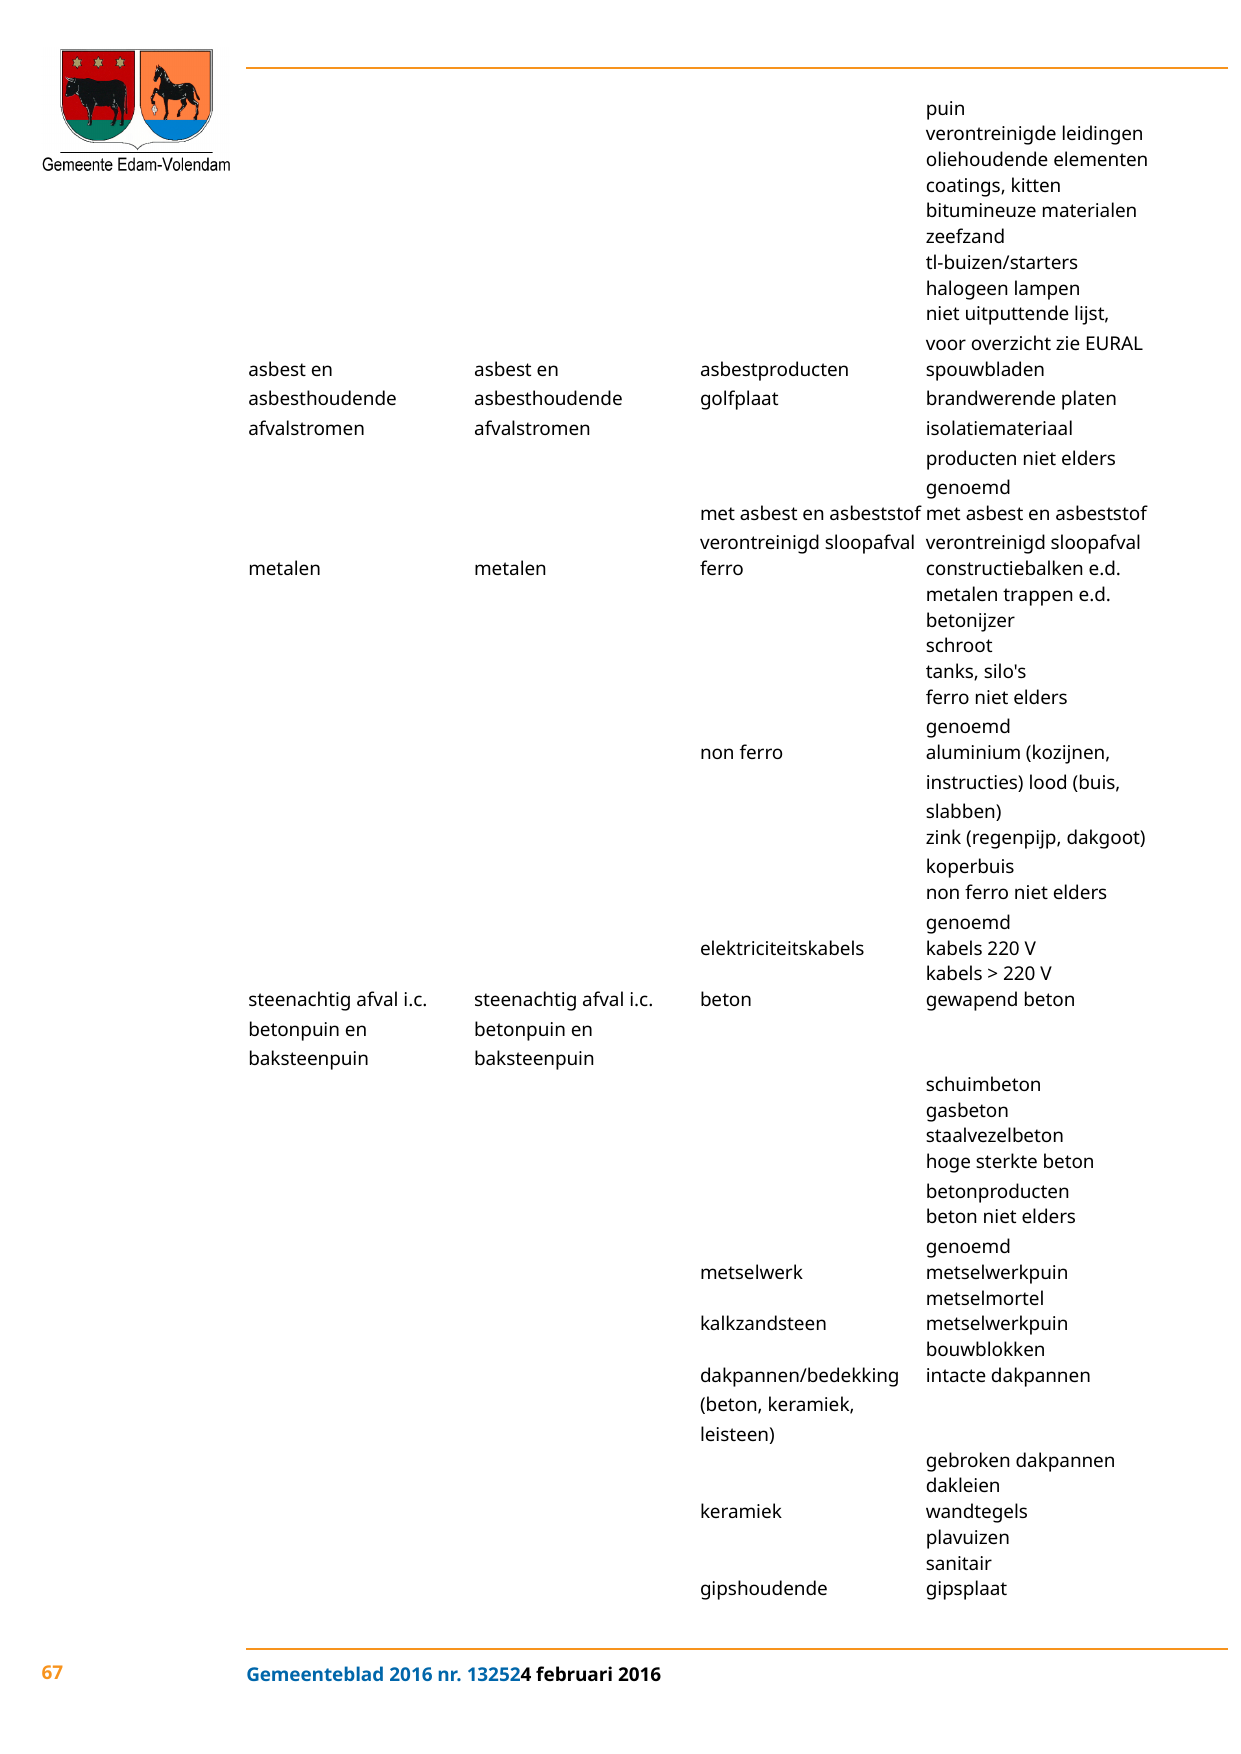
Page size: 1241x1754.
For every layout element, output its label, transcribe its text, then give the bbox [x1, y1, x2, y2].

table_cell [474, 1473, 700, 1498]
table_cell met asbest en asbeststof verontreinigd sloopafval [700, 500, 926, 555]
table_cell metselwerk [700, 1259, 926, 1285]
table_cell ferro niet elders genoemd [926, 684, 1152, 739]
table_cell [474, 684, 700, 739]
table_cell beton niet elders genoemd [926, 1204, 1152, 1259]
table_cell [474, 633, 700, 658]
table_cell gebroken dakpannen [926, 1447, 1152, 1472]
table_cell [700, 146, 926, 172]
table_cell [700, 658, 926, 684]
table_cell [700, 1148, 926, 1204]
table_cell [248, 1123, 474, 1148]
table_cell [700, 581, 926, 607]
table_cell staalvezelbeton [926, 1123, 1152, 1148]
table_cell [474, 1071, 700, 1097]
table_cell [474, 172, 700, 198]
table_cell [248, 1336, 474, 1362]
table_cell [474, 500, 700, 555]
table_cell [474, 1285, 700, 1310]
table_cell bitumineuze materialen [926, 198, 1152, 223]
table_cell [700, 607, 926, 632]
table_cell [474, 1310, 700, 1336]
table_cell [248, 1550, 474, 1575]
table_cell [248, 880, 474, 935]
picture [41, 47, 231, 172]
table_cell gewapend beton [926, 986, 1152, 1071]
table_cell [700, 961, 926, 986]
table_cell bouwblokken [926, 1336, 1152, 1362]
table_cell oliehoudende elementen [926, 146, 1152, 172]
table_cell [700, 1473, 926, 1498]
table_cell asbest en asbesthoudende afvalstromen [248, 356, 474, 500]
table_cell spouwbladen brandwerende platen isolatiemateriaal producten niet elders genoemd [926, 356, 1152, 500]
table_cell [700, 249, 926, 275]
table_cell hoge sterkte beton betonproducten [926, 1148, 1152, 1204]
table_cell [700, 1071, 926, 1097]
table_cell [700, 1097, 926, 1123]
table_cell [248, 1524, 474, 1550]
table_cell [248, 739, 474, 824]
table_cell zeefzand [926, 224, 1152, 249]
table_cell beton [700, 986, 926, 1071]
table_cell [248, 249, 474, 275]
table_cell [474, 1123, 700, 1148]
table_cell [700, 121, 926, 146]
table_cell constructiebalken e.d. [926, 555, 1152, 581]
table_cell tl-buizen/starters [926, 249, 1152, 275]
table_cell schroot [926, 633, 1152, 658]
table_cell [474, 880, 700, 935]
table_cell [474, 224, 700, 249]
table_cell [474, 1259, 700, 1285]
table_cell [700, 1524, 926, 1550]
table_cell kabels > 220 V [926, 961, 1152, 986]
table_cell metalen trappen e.d. [926, 581, 1152, 607]
table_cell [248, 961, 474, 986]
table_cell [700, 1204, 926, 1259]
table_cell verontreinigde leidingen [926, 121, 1152, 146]
table_cell [474, 607, 700, 632]
table_cell [700, 198, 926, 223]
table_cell [474, 249, 700, 275]
table_cell betonijzer [926, 607, 1152, 632]
table_cell [474, 961, 700, 986]
table_cell coatings, kitten [926, 172, 1152, 198]
table_cell [248, 1473, 474, 1498]
table_cell metselmortel [926, 1285, 1152, 1310]
table_cell gipsplaat [926, 1575, 1152, 1601]
table_cell sanitair [926, 1550, 1152, 1575]
table_cell schuimbeton [926, 1071, 1152, 1097]
table_cell [474, 1550, 700, 1575]
table_cell [474, 1498, 700, 1524]
table_cell [248, 1097, 474, 1123]
table_cell metselwerkpuin [926, 1259, 1152, 1285]
table_cell [700, 880, 926, 935]
table_cell [248, 121, 474, 146]
table_cell dakpannen/bedekking (beton, keramiek, leisteen) [700, 1362, 926, 1447]
table_cell [248, 500, 474, 555]
table_cell halogeen lampen [926, 275, 1152, 301]
table_cell elektriciteitskabels [700, 935, 926, 961]
table_cell [474, 301, 700, 356]
table_cell [474, 824, 700, 879]
table_cell [474, 1447, 700, 1472]
table_cell [700, 224, 926, 249]
table_cell [248, 824, 474, 879]
table_cell [474, 1575, 700, 1601]
table_cell [474, 1524, 700, 1550]
table_cell [248, 1447, 474, 1472]
table_cell [248, 224, 474, 249]
table_cell [700, 824, 926, 879]
table_cell wandtegels [926, 1498, 1152, 1524]
table_cell [248, 935, 474, 961]
table_cell aluminium (kozijnen, instructies) lood (buis, slabben) [926, 739, 1152, 824]
table_cell gipshoudende [700, 1575, 926, 1601]
table_cell steenachtig afval i.c. betonpuin en baksteenpuin [248, 986, 474, 1071]
table_cell [474, 198, 700, 223]
table_cell [248, 1498, 474, 1524]
table_cell [700, 633, 926, 658]
table_cell intacte dakpannen [926, 1362, 1152, 1447]
table_cell [474, 935, 700, 961]
table_cell gasbeton [926, 1097, 1152, 1123]
table_cell [474, 121, 700, 146]
table_cell [474, 1362, 700, 1447]
table_cell non ferro niet elders genoemd [926, 880, 1152, 935]
table_cell [248, 172, 474, 198]
table_cell [474, 1336, 700, 1362]
table_cell [248, 1204, 474, 1259]
table_cell metselwerkpuin [926, 1310, 1152, 1336]
table_cell dakleien [926, 1473, 1152, 1498]
table_cell [474, 658, 700, 684]
table_cell kabels 220 V [926, 935, 1152, 961]
table_cell [248, 198, 474, 223]
table_cell [700, 275, 926, 301]
table_cell [248, 1362, 474, 1447]
table_cell [474, 1204, 700, 1259]
table_cell [248, 1310, 474, 1336]
table_cell kalkzandsteen [700, 1310, 926, 1336]
table_cell [700, 172, 926, 198]
table_cell met asbest en asbeststof verontreinigd sloopafval [926, 500, 1152, 555]
table_cell [248, 658, 474, 684]
table_cell zink (regenpijp, dakgoot) koperbuis [926, 824, 1152, 879]
table_cell ferro [700, 555, 926, 581]
table_cell [474, 581, 700, 607]
table_cell [700, 1447, 926, 1472]
table_cell [474, 1148, 700, 1204]
table_cell non ferro [700, 739, 926, 824]
table_cell [248, 1575, 474, 1601]
table_cell [474, 146, 700, 172]
table_cell [700, 1285, 926, 1310]
table_cell metalen [248, 555, 474, 581]
table_cell [248, 275, 474, 301]
table_cell [474, 275, 700, 301]
table_cell [700, 1336, 926, 1362]
table_cell [700, 95, 926, 121]
table_cell [248, 684, 474, 739]
table_cell [248, 1148, 474, 1204]
table_cell keramiek [700, 1498, 926, 1524]
table_cell asbestproducten golfplaat [700, 356, 926, 500]
table_cell [700, 684, 926, 739]
table_cell metalen [474, 555, 700, 581]
table_cell asbest en asbesthoudende afvalstromen [474, 356, 700, 500]
table_cell [248, 1285, 474, 1310]
table_cell [248, 633, 474, 658]
table_cell [248, 146, 474, 172]
table_cell [248, 301, 474, 356]
table_cell [248, 95, 474, 121]
table_cell [474, 1097, 700, 1123]
table_cell [248, 607, 474, 632]
table_cell [700, 301, 926, 356]
table_cell [248, 1071, 474, 1097]
table_cell puin [926, 95, 1152, 121]
table_cell niet uitputtende lijst, voor overzicht zie EURAL [926, 301, 1152, 356]
table_cell [474, 739, 700, 824]
table_cell [700, 1550, 926, 1575]
table_cell [248, 1259, 474, 1285]
table_cell [474, 95, 700, 121]
table_cell [248, 581, 474, 607]
table_cell [700, 1123, 926, 1148]
table_cell plavuizen [926, 1524, 1152, 1550]
table_cell tanks, silo's [926, 658, 1152, 684]
table_cell steenachtig afval i.c. betonpuin en baksteenpuin [474, 986, 700, 1071]
